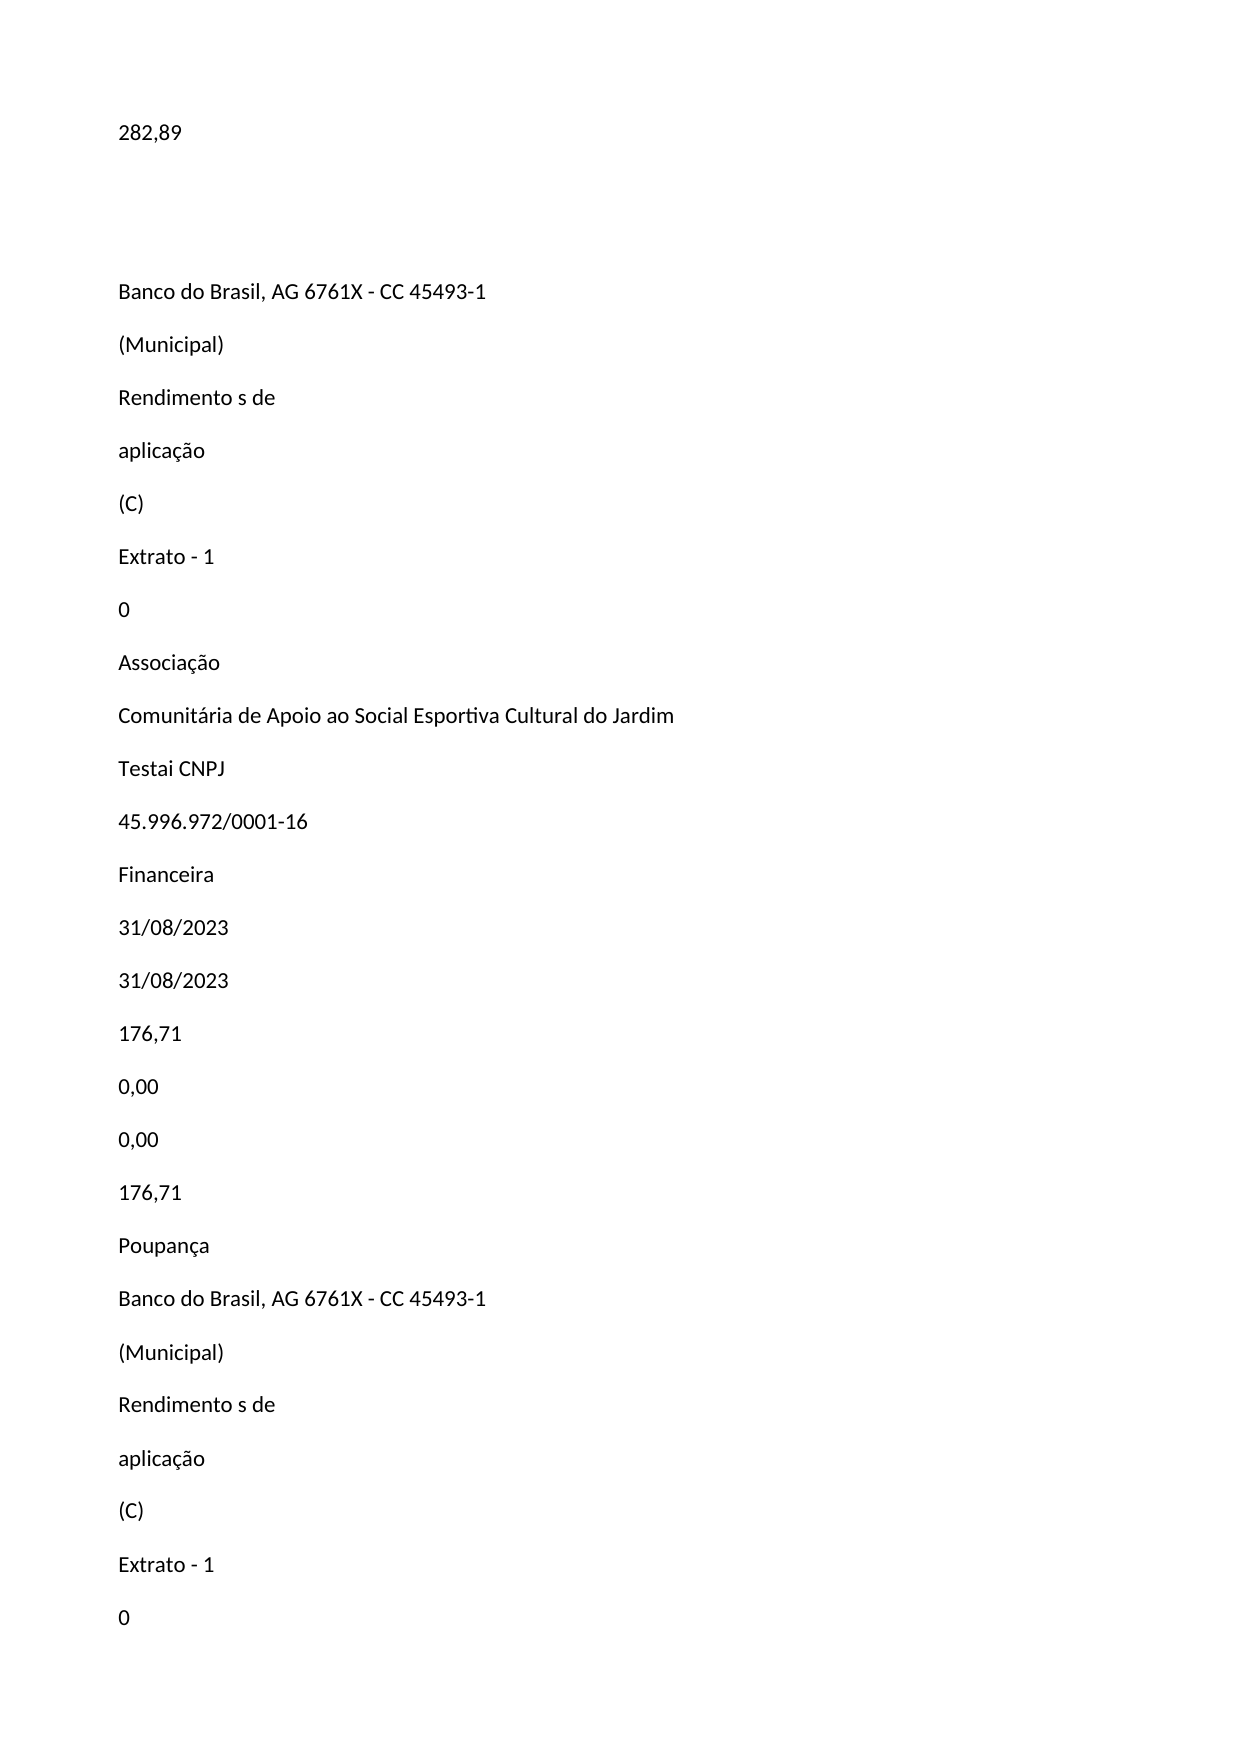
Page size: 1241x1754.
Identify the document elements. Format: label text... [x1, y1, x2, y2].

text Testai CNPJ [118, 754, 1122, 782]
text Extrato - 1 [118, 542, 1122, 570]
text 31/08/2023 [118, 966, 1122, 994]
text aplicação [118, 1444, 1122, 1472]
text (Municipal) [118, 330, 1122, 358]
text (C) [118, 1497, 1122, 1525]
text Rendimento s de [118, 383, 1122, 411]
text 0 [118, 1603, 1122, 1631]
text 31/08/2023 [118, 913, 1122, 941]
text 176,71 [118, 1019, 1122, 1047]
text aplicação [118, 436, 1122, 464]
text Rendimento s de [118, 1391, 1122, 1419]
text Associação [118, 648, 1122, 676]
text (C) [118, 489, 1122, 517]
text 176,71 [118, 1178, 1122, 1207]
text (Municipal) [118, 1338, 1122, 1366]
text Comunitária de Apoio ao Social Esportiva Cultural do Jardim [118, 701, 1122, 729]
text 0,00 [118, 1126, 1122, 1153]
text 45.996.972/0001-16 [118, 807, 1122, 835]
text 282,89 [118, 118, 1122, 146]
text Poupança [118, 1232, 1122, 1259]
text 0,00 [118, 1072, 1122, 1101]
text Financeira [118, 860, 1122, 888]
text Extrato - 1 [118, 1550, 1122, 1578]
text 0 [118, 595, 1122, 623]
text Banco do Brasil, AG 6761X - CC 45493-1 [118, 277, 1122, 305]
text Banco do Brasil, AG 6761X - CC 45493-1 [118, 1284, 1122, 1313]
